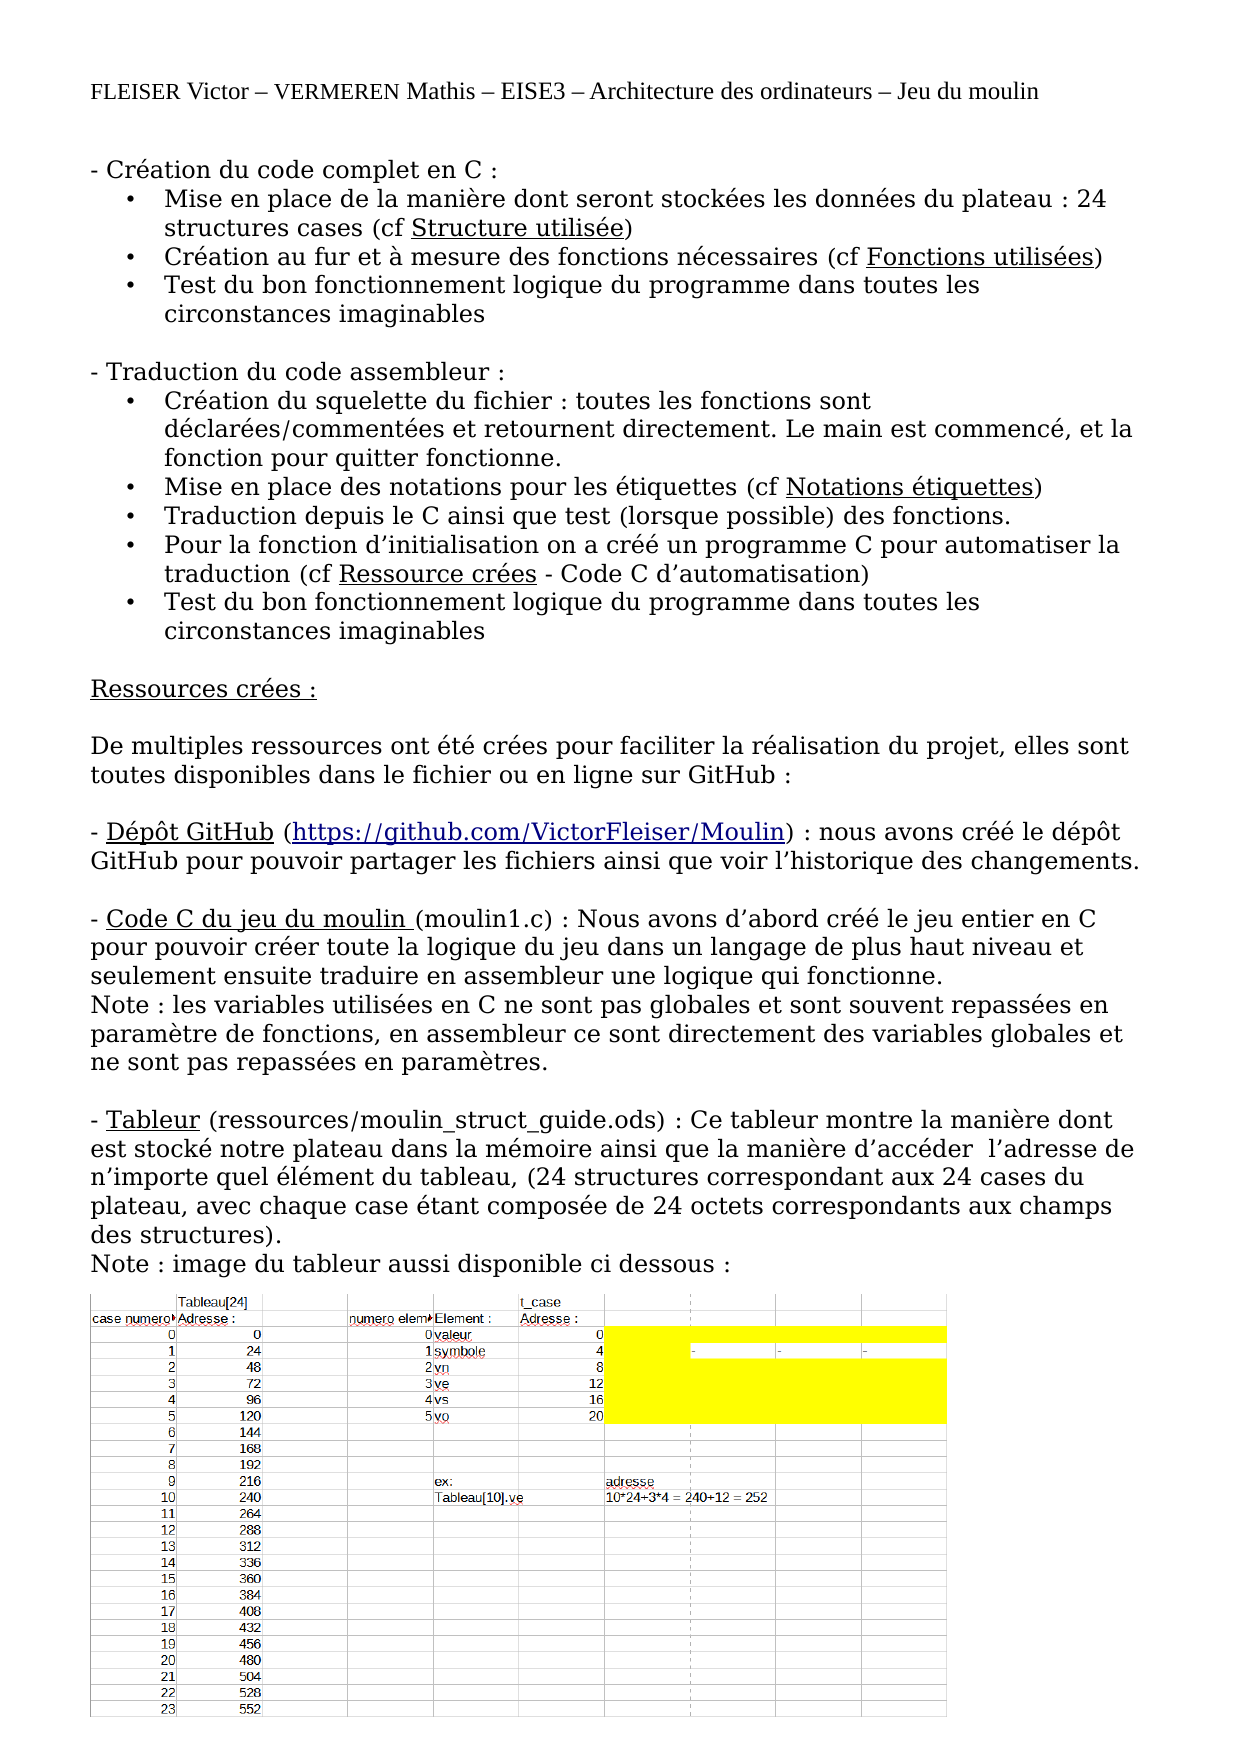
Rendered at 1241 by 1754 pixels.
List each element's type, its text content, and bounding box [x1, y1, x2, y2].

picture [90, 1294, 947, 1717]
text - Traduction du code assembleur : [90, 357, 1149, 385]
list Pour la fonction d’initialisation on a créé un programme C pour automatiser la traduction (cf Ressource crées - Code C d’automatisation) [126, 529, 1149, 587]
text - Code C du jeu du moulin (moulin1.c) : Nous avons d’abord créé le jeu entier en C pour pouvoir créer toute la logique du jeu dans un langage de plus haut niveau et seulement ensuite traduire en assembleur une logique qui fonctionne. [90, 903, 1149, 989]
text - Tableur (ressources/moulin_struct_guide.ods) : Ce tableur montre la manière dont est stocké notre plateau dans la mémoire ainsi que la manière d’accéder l’adresse de n’importe quel élément du tableau, (24 structures correspondant aux 24 cases du plateau, avec chaque case étant composée de 24 octets correspondants aux champs des structures). [90, 1104, 1149, 1248]
text De multiples ressources ont été crées pour faciliter la réalisation du projet, elles sont toutes disponibles dans le fichier ou en ligne sur GitHub : [90, 731, 1149, 788]
list Création au fur et à mesure des fonctions nécessaires (cf Fonctions utilisées) [126, 241, 1149, 270]
list Traduction depuis le C ainsi que test (lorsque possible) des fonctions. [126, 501, 1149, 529]
list Test du bon fonctionnement logique du programme dans toutes les circonstances imaginables [126, 270, 1149, 328]
text - Dépôt GitHub (https://github.com/VictorFleiser/Moulin) : nous avons créé le dépôt GitHub pour pouvoir partager les fichiers ainsi que voir l’historique des changements. [90, 817, 1149, 874]
list Mise en place de la manière dont seront stockées les données du plateau : 24 structures cases (cf Structure utilisée) [126, 184, 1149, 241]
text - Création du code complet en C : [90, 155, 1149, 184]
list Test du bon fonctionnement logique du programme dans toutes les circonstances imaginables [126, 587, 1149, 644]
text Note : les variables utilisées en C ne sont pas globales et sont souvent repassées en paramètre de fonctions, en assembleur ce sont directement des variables globales et ne sont pas repassées en paramètres. [90, 989, 1149, 1076]
list Création du squelette du fichier : toutes les fonctions sont déclarées/commentées et retournent directement. Le main est commencé, et la fonction pour quitter fonctionne. [126, 385, 1149, 472]
list Mise en place des notations pour les étiquettes (cf Notations étiquettes) [126, 472, 1149, 501]
text Ressources crées : [90, 644, 1149, 702]
text Note : image du tableur aussi disponible ci dessous : [90, 1248, 1149, 1277]
